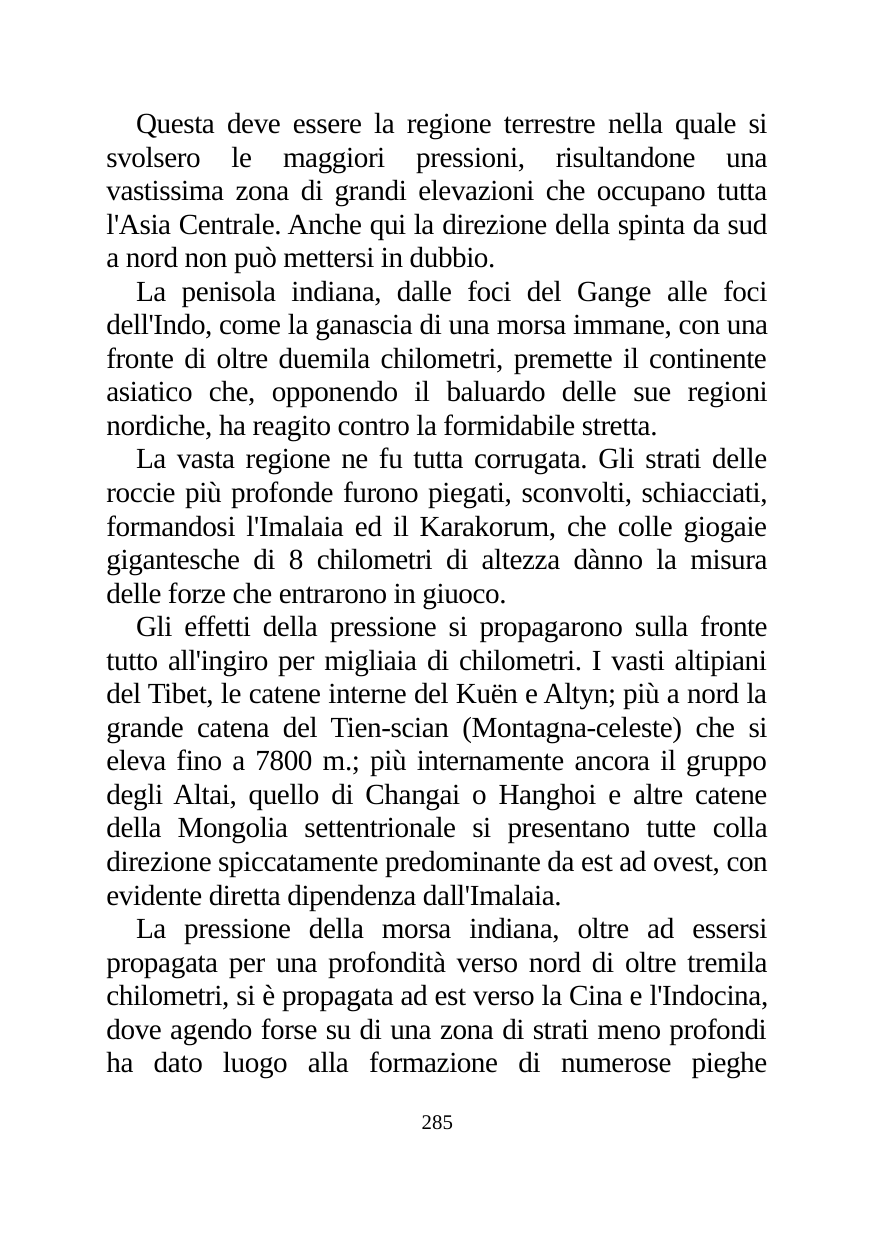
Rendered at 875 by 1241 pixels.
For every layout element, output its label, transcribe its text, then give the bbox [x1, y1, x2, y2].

text La penisola indiana, dalle foci del Gange alle foci dell'Indo, come la ganascia di una morsa immane, con una fronte di oltre duemila chilometri, premette il continente asiatico che, opponendo il baluardo delle sue regioni nordiche, ha reagito contro la formidabile stretta. [106, 274, 768, 442]
text La vasta regione ne fu tutta corrugata. Gli strati delle roccie più profonde furono piegati, sconvolti, schiacciati, formandosi l'Imalaia ed il Karakorum, che colle giogaie gigantesche di 8 chilometri di altezza dànno la misura delle forze che entrarono in giuoco. [106, 442, 768, 609]
text La pressione della morsa indiana, oltre ad essersi propagata per una profondità verso nord di oltre tremila chilometri, si è propagata ad est verso la Cina e l'Indocina, dove agendo forse su di una zona di strati meno profondi ha dato luogo alla formazione di numerose pieghe [106, 911, 768, 1079]
text Questa deve essere la regione terrestre nella quale si svolsero le maggiori pressioni, risultandone una vastissima zona di grandi elevazioni che occupano tutta l'Asia Centrale. Anche qui la direzione della spinta da sud a nord non può mettersi in dubbio. [106, 106, 768, 274]
text Gli effetti della pressione si propagarono sulla fronte tutto all'ingiro per migliaia di chilometri. I vasti altipiani del Tibet, le catene interne del Kuën e Altyn; più a nord la grande catena del Tien-scian (Montagna-celeste) che si eleva fino a 7800 m.; più internamente ancora il gruppo degli Altai, quello di Changai o Hanghoi e altre catene della Mongolia settentrionale si presentano tutte colla direzione spiccatamente predominante da est ad ovest, con evidente diretta dipendenza dall'Imalaia. [106, 609, 768, 911]
